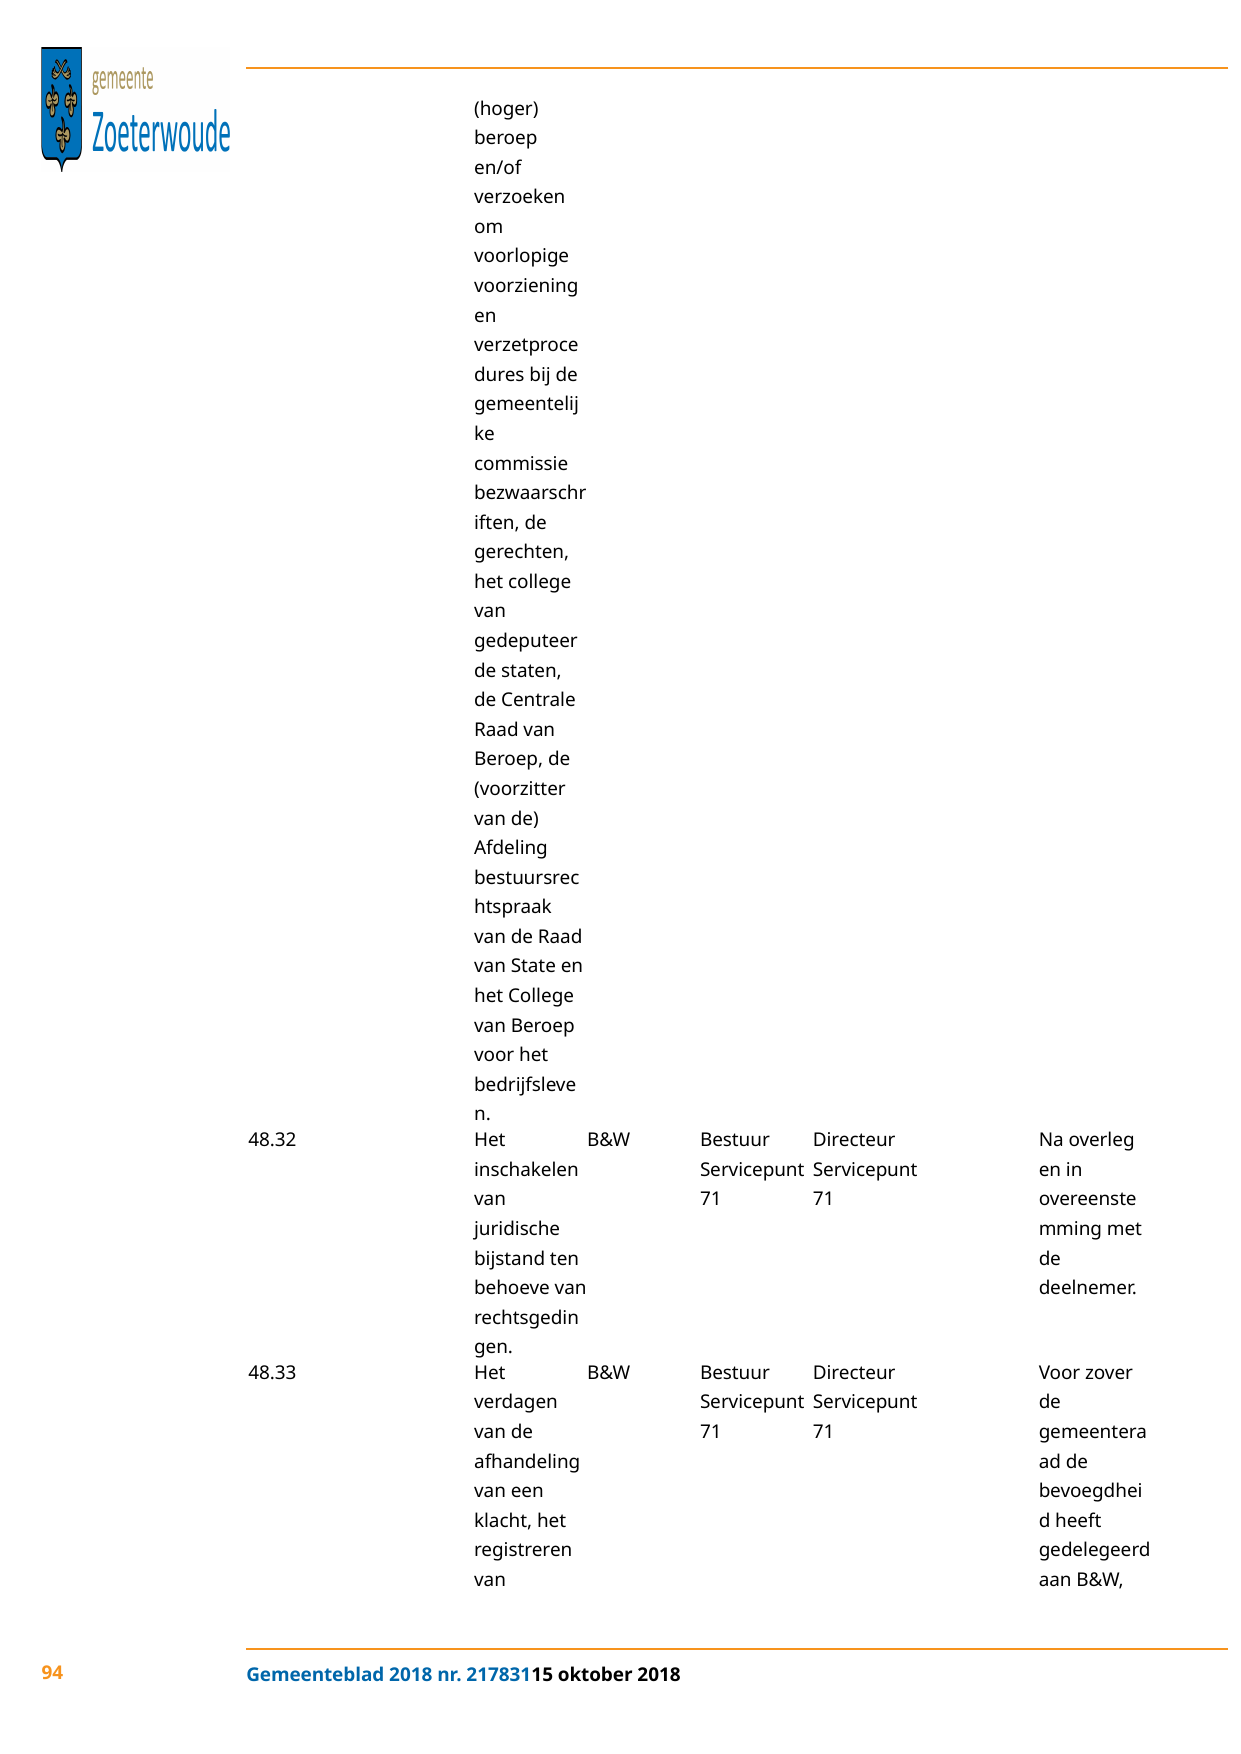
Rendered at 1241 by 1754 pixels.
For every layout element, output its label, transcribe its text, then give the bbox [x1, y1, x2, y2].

table_cell Na overleg en in overeenstemming met de deelnemer. [1039, 1126, 1152, 1359]
table_cell [700, 95, 813, 1126]
table_cell Het verdagen van de afhandeling van een klacht, het registreren van [474, 1359, 587, 1592]
table_cell [361, 1126, 474, 1359]
table_cell [813, 95, 926, 1126]
table_cell (hoger) beroep en/of verzoeken om voorlopige voorziening en verzetprocedures bij de gemeentelijke commissie bezwaarschriften, de gerechten, het college van gedeputeerde staten, de Centrale Raad van Beroep, de (voorzitter van de) Afdeling bestuursrechtspraak van de Raad van State en het College van Beroep voor het bedrijfsleven. [474, 95, 587, 1126]
picture [41, 47, 231, 172]
table_cell Directeur Servicepunt71 [813, 1359, 926, 1592]
table_cell [361, 95, 474, 1126]
table_cell 48.33 [248, 1359, 361, 1592]
table_cell [926, 1126, 1038, 1359]
table_cell B&W [587, 1359, 700, 1592]
table_cell [1039, 95, 1152, 1126]
table_cell Bestuur Servicepunt71 [700, 1126, 813, 1359]
table_cell [926, 1359, 1038, 1592]
table_cell Directeur Servicepunt71 [813, 1126, 926, 1359]
table_cell B&W [587, 1126, 700, 1359]
table_cell 48.32 [248, 1126, 361, 1359]
table_cell [248, 95, 361, 1126]
table_cell [361, 1359, 474, 1592]
table_cell [587, 95, 700, 1126]
table_cell Het inschakelen van juridische bijstand ten behoeve van rechtsgedingen. [474, 1126, 587, 1359]
table_cell Voor zover de gemeenteraad de bevoegdheid heeft gedelegeerd aan B&W, [1039, 1359, 1152, 1592]
table_cell [926, 95, 1038, 1126]
table_cell Bestuur Servicepunt71 [700, 1359, 813, 1592]
